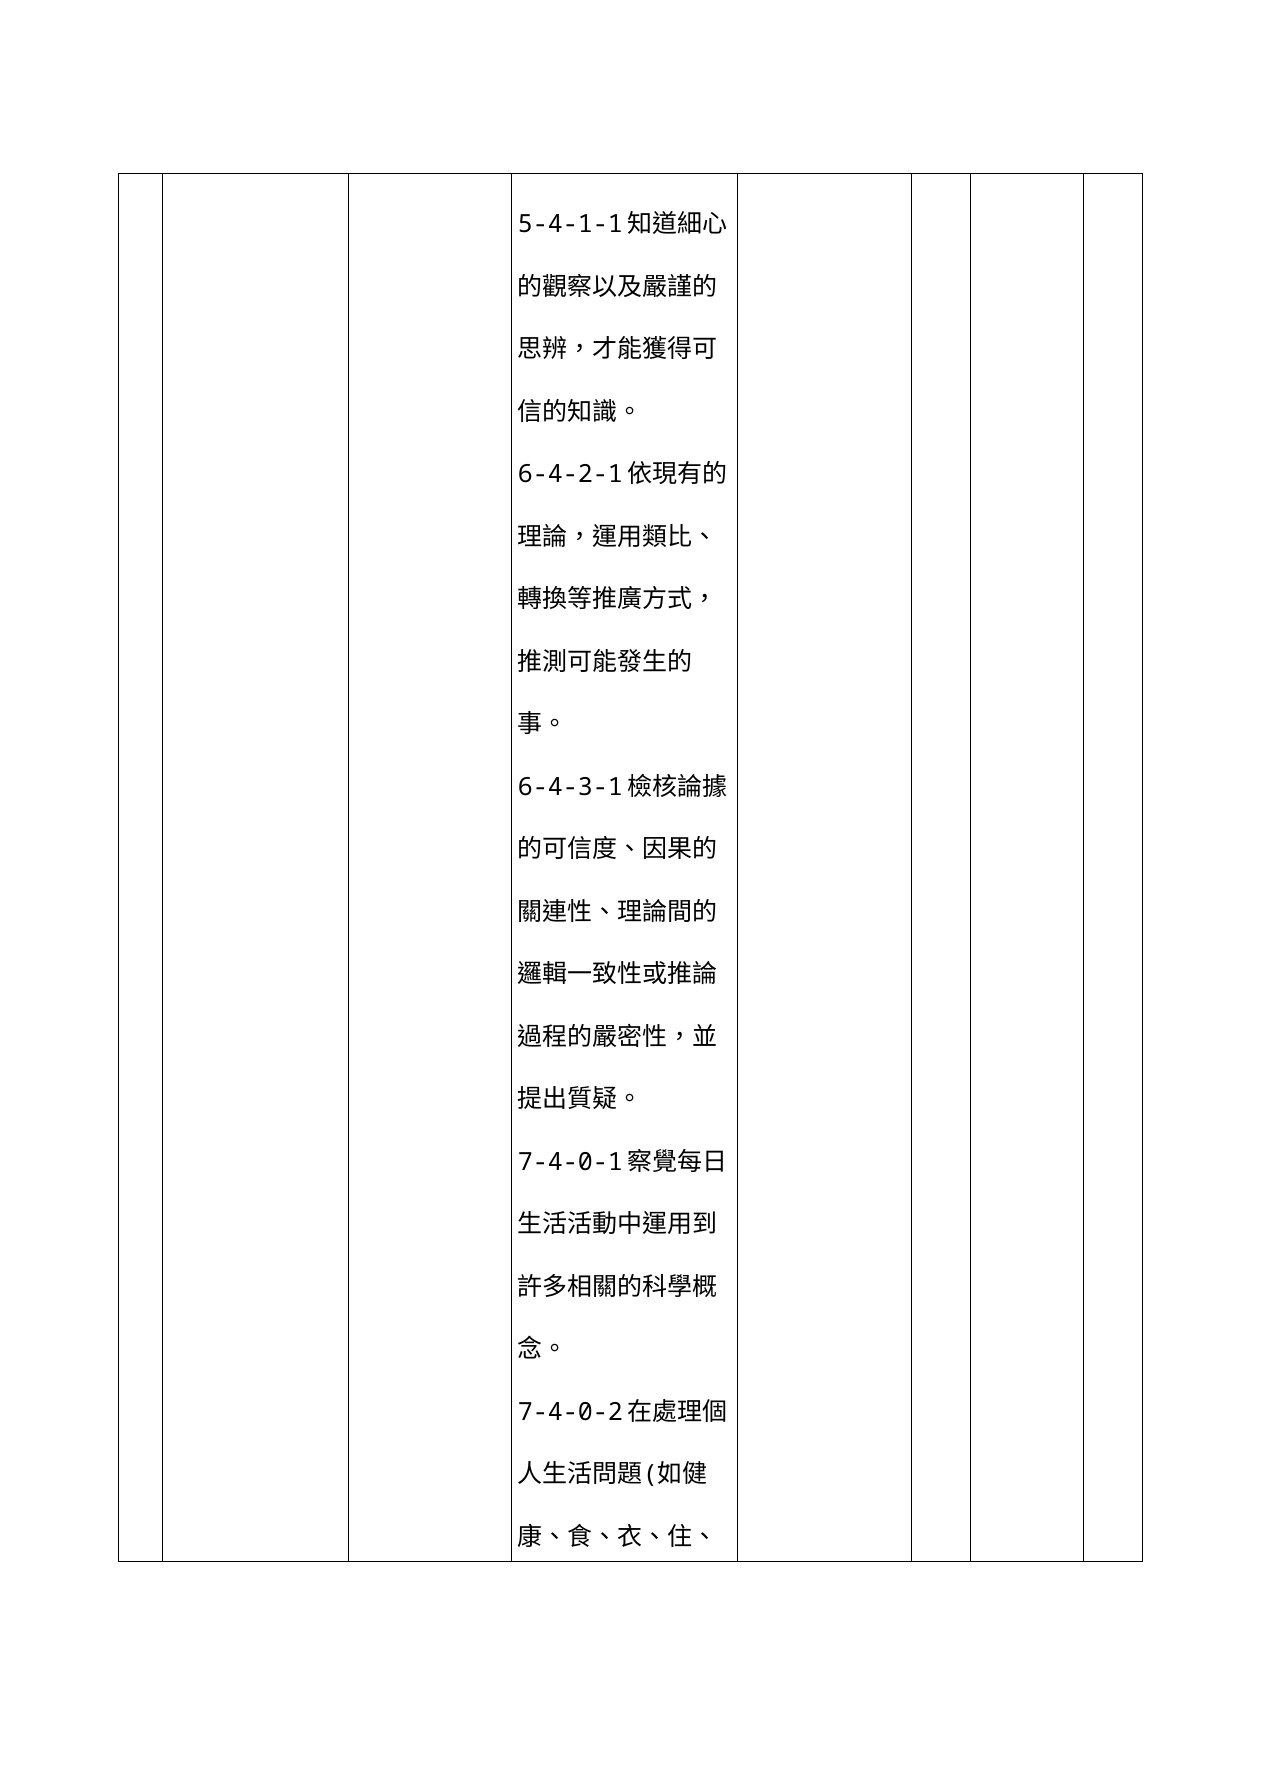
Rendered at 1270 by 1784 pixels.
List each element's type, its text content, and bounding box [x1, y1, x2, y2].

table_cell [349, 174, 511, 1561]
table_cell 5-4-1-1知道細心的觀察以及嚴謹的思辨，才能獲得可信的知識。 6-4-2-1依現有的理論，運用類比、轉換等推廣方式，推測可能發生的事。 6-4-3-1檢核論據的可信度、因果的關連性、理論間的邏輯一致性或推論過程的嚴密性，並提出質疑。 7-4-0-1察覺每日生活活動中運用到許多相關的科學概念。 7-4-0-2在處理個人生活問題(如健康、食、衣、住、 [512, 174, 737, 1561]
table_cell [738, 174, 911, 1561]
table_cell [971, 174, 1083, 1561]
table_cell [163, 174, 348, 1561]
table_cell [912, 174, 970, 1561]
table_cell [119, 174, 162, 1561]
table_cell [1084, 174, 1142, 1561]
